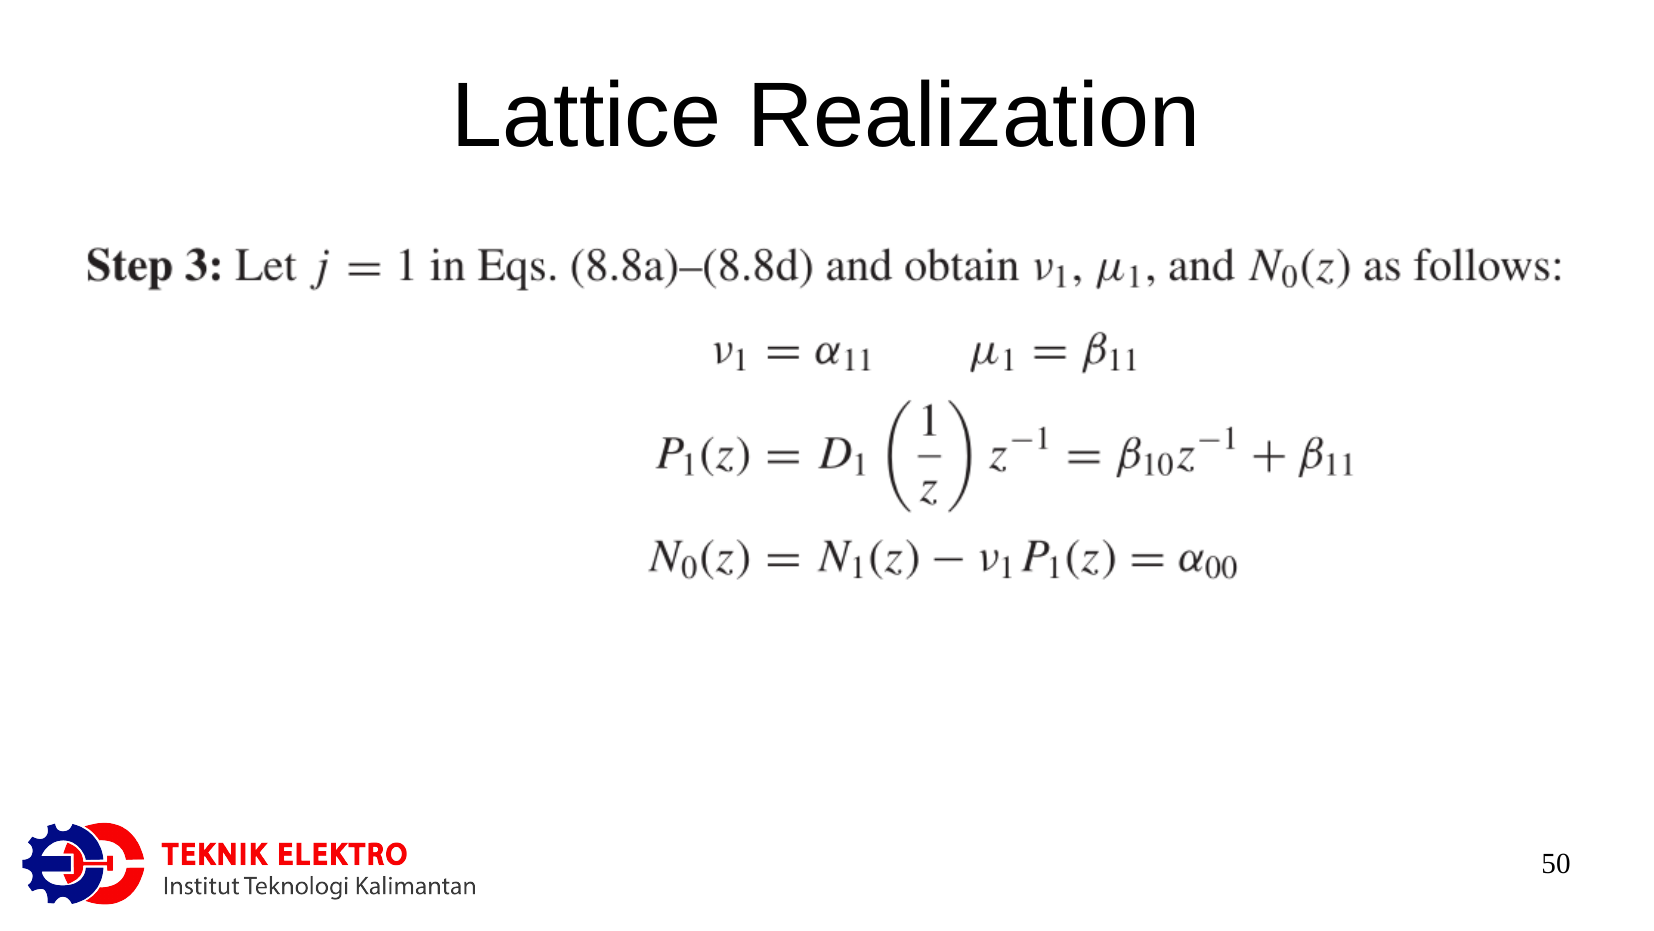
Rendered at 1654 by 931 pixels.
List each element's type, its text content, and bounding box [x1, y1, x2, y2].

title Lattice Realization [82, 37, 1571, 193]
picture [21, 784, 476, 931]
picture [75, 224, 1575, 602]
